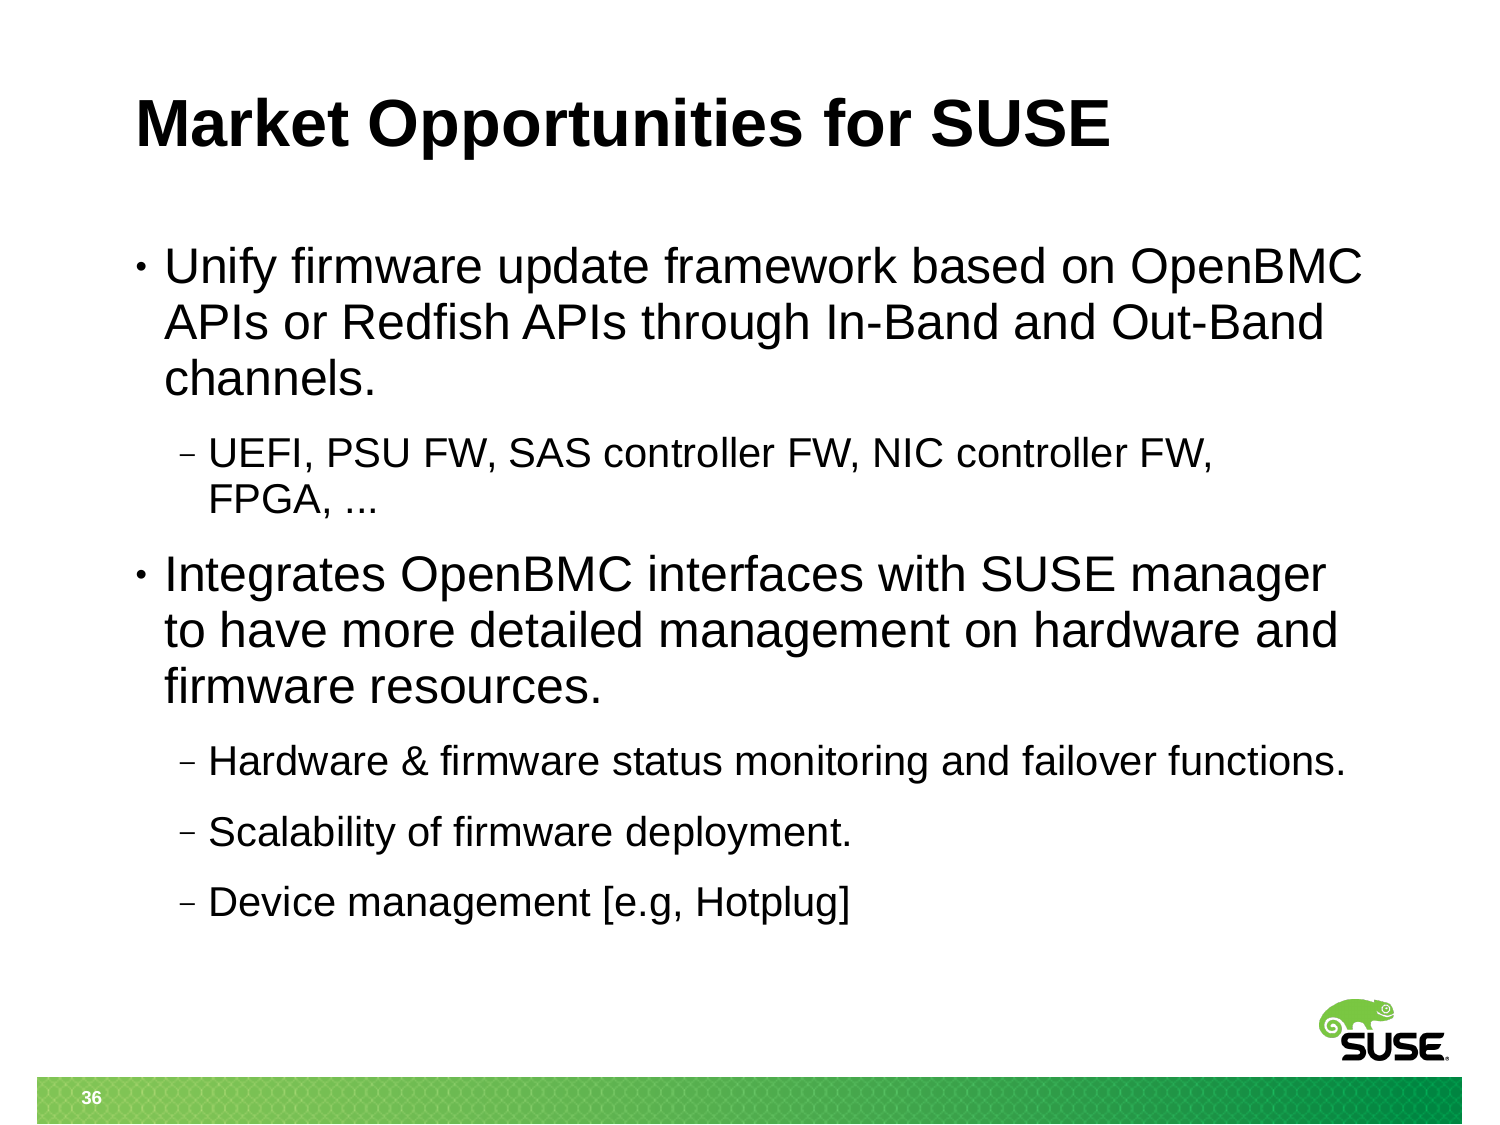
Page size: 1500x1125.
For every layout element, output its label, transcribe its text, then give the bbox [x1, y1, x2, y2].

title Market Opportunities for SUSE [135, 41, 1372, 204]
list Unify firmware update framework based on OpenBMC APIs or Redfish APIs through In-Band and Out-Band channels. UEFI, PSU FW, SAS controller FW, NIC controller FW, FPGA, ... Integrates OpenBMC interfaces with SUSE manager to have more detailed management on hardware and firmware resources. Hardware & firmware status monitoring and failover functions. Scalability of firmware deployment. Device management [e.g, Hotplug] [135, 238, 1372, 982]
picture [1319, 999, 1449, 1061]
picture [37, 1077, 1462, 1124]
